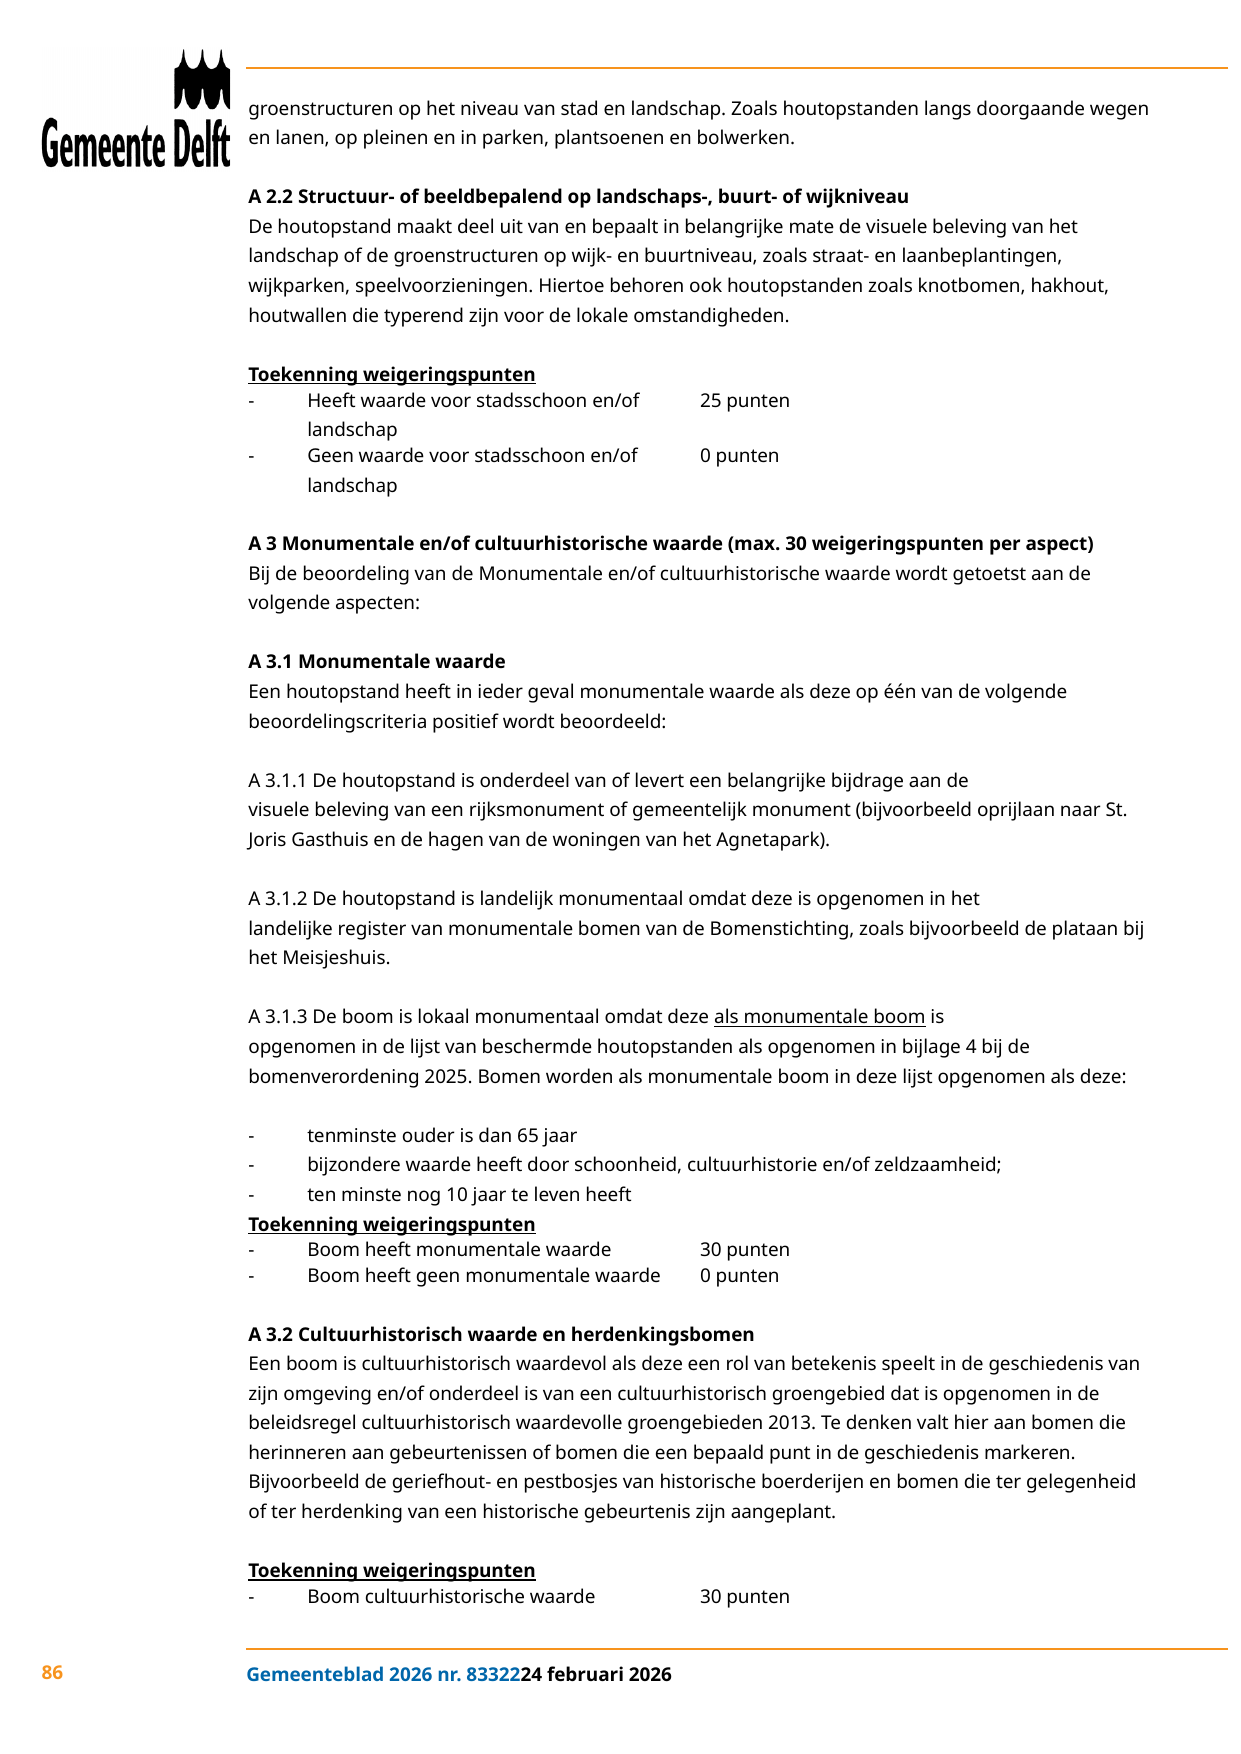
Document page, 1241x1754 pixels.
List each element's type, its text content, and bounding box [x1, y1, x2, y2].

list ten minste nog 10 jaar te leven heeft [248, 1181, 1152, 1207]
list tenminste ouder is dan 65 jaar [248, 1122, 1152, 1148]
table_cell 0 punten [700, 1262, 1152, 1288]
table_cell 25 punten [700, 387, 1152, 442]
text Een boom is cultuurhistorisch waardevol als deze een rol van betekenis speelt in de geschiedenis van zijn omgeving en/of onderdeel is van een cultuurhistorisch groengebied dat is opgenomen in de beleidsregel cultuurhistorisch waardevolle groengebieden 2013. Te denken valt hier aan bomen die herinneren aan gebeurtenissen of bomen die een bepaald punt in de geschiedenis markeren. Bijvoorbeeld de geriefhout- en pestbosjes van historische boerderijen en bomen die ter gelegenheid of ter herdenking van een historische gebeurtenis zijn aangeplant. [248, 1350, 1152, 1524]
text De houtopstand maakt deel uit van en bepaalt in belangrijke mate de visuele beleving van het landschap of de groenstructuren op wijk- en buurtniveau, zoals straat- en laanbeplantingen, wijkparken, speelvoorzieningen. Hiertoe behoren ook houtopstanden zoals knotbomen, hakhout, houtwallen die typerend zijn voor de lokale omstandigheden. [248, 213, 1152, 328]
text A 3.1.3 De boom is lokaal monumentaal omdat deze als monumentale boom is [248, 1004, 1152, 1029]
table_cell 30 punten [700, 1583, 1152, 1609]
table_cell Boom heeft monumentale waarde [248, 1237, 700, 1262]
table_header Toekenning weigeringspunten [248, 361, 1152, 387]
text A 3.2 Cultuurhistorisch waarde en herdenkingsbomen [248, 1321, 1152, 1347]
text Een houtopstand heeft in ieder geval monumentale waarde als deze op één van de volgende beoordelingscriteria positief wordt beoordeeld: [248, 678, 1152, 733]
text landelijke register van monumentale bomen van de Bomenstichting, zoals bijvoorbeeld de plataan bij het Meisjeshuis. [248, 915, 1152, 970]
list bijzondere waarde heeft door schoonheid, cultuurhistorie en/of zeldzaamheid; [248, 1152, 1152, 1177]
text opgenomen in de lijst van beschermde houtopstanden als opgenomen in bijlage 4 bij de bomenverordening 2025. Bomen worden als monumentale boom in deze lijst opgenomen als deze: [248, 1033, 1152, 1088]
table_cell Heeft waarde voor stadsschoon en/of landschap [248, 387, 700, 442]
text A 3.1.1 De houtopstand is onderdeel van of levert een belangrijke bijdrage aan de [248, 767, 1152, 793]
table_cell Geen waarde voor stadsschoon en/of landschap [248, 442, 700, 497]
table_header Toekenning weigeringspunten [248, 1558, 1152, 1583]
table_cell Boom heeft geen monumentale waarde [248, 1262, 700, 1288]
text A 3.1 Monumentale waarde [248, 649, 1152, 674]
text groenstructuren op het niveau van stad en landschap. Zoals houtopstanden langs doorgaande wegen en lanen, op pleinen en in parken, plantsoenen en bolwerken. [248, 95, 1152, 150]
text A 3 Monumentale en/of cultuurhistorische waarde (max. 30 weigeringspunten per aspect) [248, 530, 1152, 556]
text Bij de beoordeling van de Monumentale en/of cultuurhistorische waarde wordt getoetst aan de volgende aspecten: [248, 560, 1152, 615]
text visuele beleving van een rijksmonument of gemeentelijk monument (bijvoorbeeld oprijlaan naar St. Joris Gasthuis en de hagen van de woningen van het Agnetapark). [248, 797, 1152, 852]
picture [41, 47, 231, 172]
text A 2.2 Structuur- of beeldbepalend op landschaps-, buurt- of wijkniveau [248, 183, 1152, 209]
table_cell 0 punten [700, 442, 1152, 497]
table_header Toekenning weigeringspunten [248, 1211, 1152, 1237]
table_cell Boom cultuurhistorische waarde [248, 1583, 700, 1609]
table_cell 30 punten [700, 1237, 1152, 1262]
text A 3.1.2 De houtopstand is landelijk monumentaal omdat deze is opgenomen in het [248, 885, 1152, 911]
